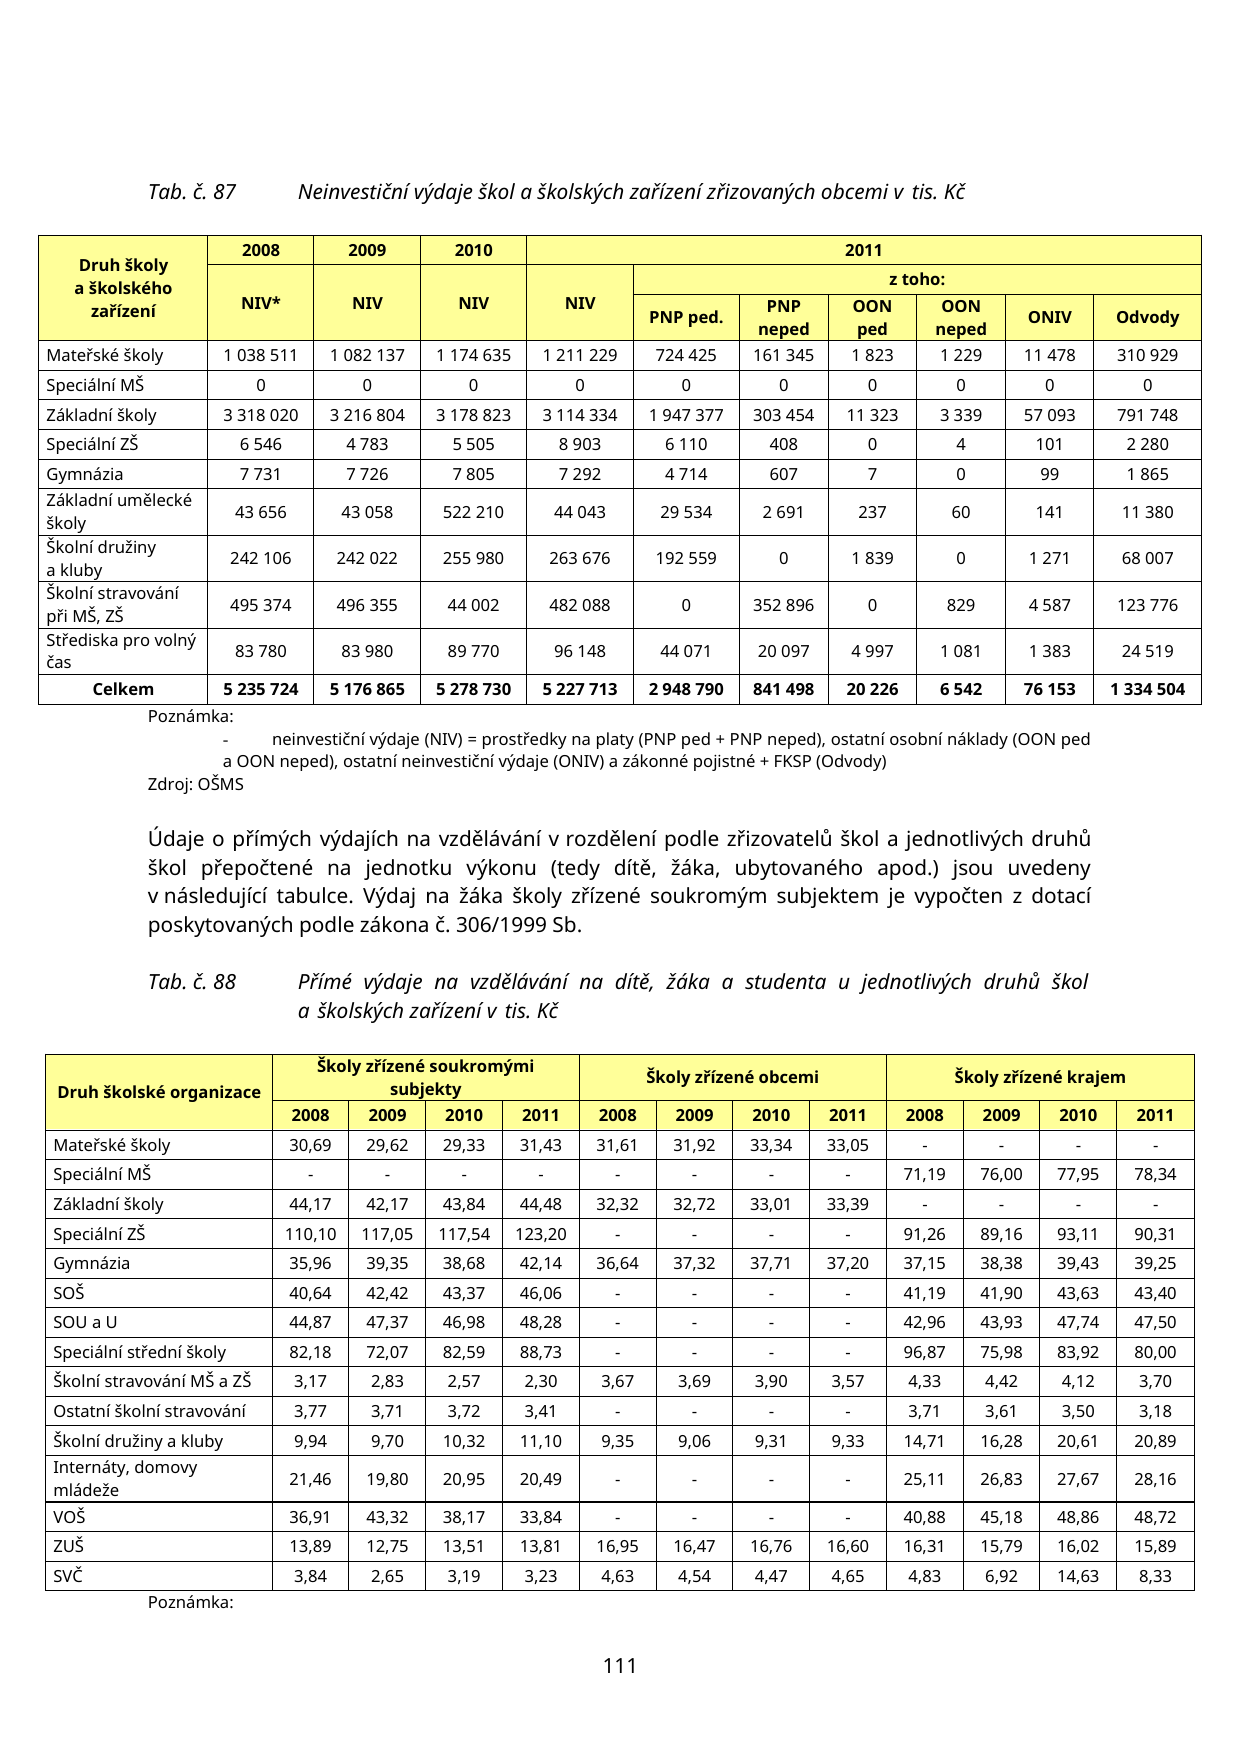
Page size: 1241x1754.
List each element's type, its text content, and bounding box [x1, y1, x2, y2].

table_cell 19,80 [349, 1456, 425, 1501]
table_cell 3,17 [273, 1367, 348, 1396]
table_cell 310 929 [1094, 341, 1201, 370]
table_cell 28,16 [1117, 1456, 1194, 1501]
table_cell 495 374 [208, 582, 313, 627]
table_cell 9,94 [273, 1426, 348, 1455]
table_cell Internáty, domovy mládeže [46, 1456, 272, 1501]
table_cell 0 [634, 371, 739, 399]
table_cell Mateřské školy [46, 1131, 272, 1159]
table_cell - [887, 1131, 963, 1159]
table_cell 0 [208, 371, 313, 399]
table_cell 3,67 [580, 1367, 656, 1396]
table_cell - [810, 1338, 886, 1366]
table_cell - [657, 1219, 732, 1248]
table_cell 4,54 [657, 1562, 732, 1590]
table_cell 88,73 [503, 1338, 579, 1366]
table_cell 2008 [273, 1101, 348, 1129]
table_cell 40,88 [887, 1503, 963, 1531]
table_cell 80,00 [1117, 1338, 1194, 1366]
table_cell 36,91 [273, 1503, 348, 1531]
table_cell 1 229 [917, 341, 1005, 370]
table_cell 255 980 [421, 536, 526, 581]
table_cell 522 210 [421, 489, 526, 534]
table_cell Školní stravování MŠ a ZŠ [46, 1367, 272, 1396]
table_header 2008 [208, 236, 313, 264]
table_cell 1 383 [1006, 629, 1093, 674]
table_cell 4,42 [964, 1367, 1039, 1396]
table_cell 89,16 [964, 1219, 1039, 1248]
table_cell 5 278 730 [421, 675, 526, 703]
table_cell 75,98 [964, 1338, 1039, 1366]
table_cell 7 805 [421, 460, 526, 488]
table_cell 42,14 [503, 1249, 579, 1277]
table_cell Speciální ZŠ [46, 1219, 272, 1248]
table_cell 263 676 [527, 536, 633, 581]
table_cell 0 [527, 371, 633, 399]
table_cell - [810, 1279, 886, 1307]
table_cell - [810, 1397, 886, 1425]
table_cell - [1117, 1131, 1194, 1159]
table_cell 7 726 [314, 460, 420, 488]
table_cell 2 691 [740, 489, 828, 534]
table_cell 25,11 [887, 1456, 963, 1501]
table_cell 2011 [1117, 1101, 1194, 1129]
table_cell 15,79 [964, 1532, 1039, 1561]
table_cell - [810, 1219, 886, 1248]
table_cell 2008 [580, 1101, 656, 1129]
table_cell - [810, 1456, 886, 1501]
table_cell 0 [740, 536, 828, 581]
table_cell 13,81 [503, 1532, 579, 1561]
table_cell 76 153 [1006, 675, 1093, 703]
table_cell 93,11 [1040, 1219, 1116, 1248]
table_cell 16,95 [580, 1532, 656, 1561]
table_cell Školní družiny a kluby [46, 1426, 272, 1455]
table_cell 0 [634, 582, 739, 627]
table_cell - [580, 1308, 656, 1337]
table_cell 1 271 [1006, 536, 1093, 581]
table_cell 20,95 [426, 1456, 502, 1501]
table_cell 29,33 [426, 1131, 502, 1159]
table_cell 3,19 [426, 1562, 502, 1590]
table_cell 0 [917, 460, 1005, 488]
table_cell 4,65 [810, 1562, 886, 1590]
table_cell 1 081 [917, 629, 1005, 674]
table_cell - [733, 1456, 809, 1501]
table_cell - [810, 1160, 886, 1189]
table_cell NIV [421, 265, 526, 340]
table_cell 45,18 [964, 1503, 1039, 1531]
table_cell 44 002 [421, 582, 526, 627]
table_cell 16,28 [964, 1426, 1039, 1455]
table_cell - [657, 1160, 732, 1189]
table_cell 35,96 [273, 1249, 348, 1277]
table_cell 607 [740, 460, 828, 488]
table_cell 242 022 [314, 536, 420, 581]
table_cell Odvody [1094, 295, 1201, 340]
table_cell 13,89 [273, 1532, 348, 1561]
table_cell - [657, 1308, 732, 1337]
table_cell 6 546 [208, 430, 313, 458]
table_cell 1 865 [1094, 460, 1201, 488]
table_cell 20,49 [503, 1456, 579, 1501]
table_cell 2010 [426, 1101, 502, 1129]
table_cell 3 318 020 [208, 400, 313, 429]
table_cell 44,48 [503, 1190, 579, 1218]
table_cell 2009 [657, 1101, 732, 1129]
table_cell 83,92 [1040, 1338, 1116, 1366]
table_cell - [657, 1279, 732, 1307]
table_cell 31,43 [503, 1131, 579, 1159]
list Neinvestiční výdaje škol a školských zařízení zřizovaných obcemi v tis. Kč [148, 177, 1092, 205]
table_cell 96 148 [527, 629, 633, 674]
table_cell 44,87 [273, 1308, 348, 1337]
table_cell 33,01 [733, 1190, 809, 1218]
table_cell - [733, 1338, 809, 1366]
table_header 2010 [421, 236, 526, 264]
table_cell 4 587 [1006, 582, 1093, 627]
table_cell 237 [829, 489, 916, 534]
table_cell 2 280 [1094, 430, 1201, 458]
table_cell 47,74 [1040, 1308, 1116, 1337]
table_cell 26,83 [964, 1456, 1039, 1501]
table_cell 33,84 [503, 1503, 579, 1531]
table_cell 47,37 [349, 1308, 425, 1337]
table_cell 5 505 [421, 430, 526, 458]
table_cell 2011 [810, 1101, 886, 1129]
table_cell 482 088 [527, 582, 633, 627]
table_cell 303 454 [740, 400, 828, 429]
table_cell 43,93 [964, 1308, 1039, 1337]
table_cell 6 110 [634, 430, 739, 458]
table_cell 791 748 [1094, 400, 1201, 429]
table_cell OON ped [829, 295, 916, 340]
table_cell 99 [1006, 460, 1093, 488]
table_cell 42,17 [349, 1190, 425, 1218]
text Poznámka: [148, 1591, 1092, 1614]
table_cell 91,26 [887, 1219, 963, 1248]
table_cell 4 714 [634, 460, 739, 488]
table_cell 68 007 [1094, 536, 1201, 581]
table_cell 20 226 [829, 675, 916, 703]
table_cell - [1117, 1190, 1194, 1218]
table_cell 41,90 [964, 1279, 1039, 1307]
table_cell - [810, 1503, 886, 1531]
table_cell 32,32 [580, 1190, 656, 1218]
table_cell 60 [917, 489, 1005, 534]
table_cell 20 097 [740, 629, 828, 674]
table_cell 9,31 [733, 1426, 809, 1455]
table_cell 83 980 [314, 629, 420, 674]
table_header Školy zřízené soukromými subjekty [273, 1055, 579, 1100]
table_cell 48,28 [503, 1308, 579, 1337]
table_cell - [810, 1308, 886, 1337]
table_cell Speciální ZŠ [39, 430, 207, 458]
table_cell 1 947 377 [634, 400, 739, 429]
table_cell 42,96 [887, 1308, 963, 1337]
table_cell 2010 [1040, 1101, 1116, 1129]
table_cell 0 [314, 371, 420, 399]
table_cell 3,71 [887, 1397, 963, 1425]
table_cell 4 783 [314, 430, 420, 458]
table_cell - [887, 1190, 963, 1218]
table_cell 408 [740, 430, 828, 458]
table_cell 0 [740, 371, 828, 399]
table_cell SVČ [46, 1562, 272, 1590]
table_cell 5 235 724 [208, 675, 313, 703]
table_cell 3,50 [1040, 1397, 1116, 1425]
table_cell 0 [1006, 371, 1093, 399]
table_cell Ostatní školní stravování [46, 1397, 272, 1425]
table_cell 37,15 [887, 1249, 963, 1277]
table_cell 31,61 [580, 1131, 656, 1159]
table_cell 1 839 [829, 536, 916, 581]
table_cell ZUŠ [46, 1532, 272, 1561]
table_cell 2008 [887, 1101, 963, 1129]
table_cell Speciální MŠ [46, 1160, 272, 1189]
table_cell 76,00 [964, 1160, 1039, 1189]
table_cell 21,46 [273, 1456, 348, 1501]
table_cell 16,31 [887, 1532, 963, 1561]
table_header Druh školy a školského zařízení [39, 236, 207, 340]
table_cell - [964, 1131, 1039, 1159]
table_cell OON neped [917, 295, 1005, 340]
table_cell 2011 [503, 1101, 579, 1129]
table_cell - [580, 1397, 656, 1425]
table_cell 3 339 [917, 400, 1005, 429]
table_cell NIV* [208, 265, 313, 340]
table_cell z toho: [634, 265, 1201, 294]
table_cell - [273, 1160, 348, 1189]
table_cell 110,10 [273, 1219, 348, 1248]
table_cell - [580, 1456, 656, 1501]
table_cell 44 071 [634, 629, 739, 674]
table_cell Základní umělecké školy [39, 489, 207, 534]
table_cell 123 776 [1094, 582, 1201, 627]
table_cell 2009 [349, 1101, 425, 1129]
table_cell Střediska pro volný čas [39, 629, 207, 674]
table_cell 7 731 [208, 460, 313, 488]
table_cell Gymnázia [39, 460, 207, 488]
table_cell 161 345 [740, 341, 828, 370]
table_cell 77,95 [1040, 1160, 1116, 1189]
table_cell 37,32 [657, 1249, 732, 1277]
table_cell 20,89 [1117, 1426, 1194, 1455]
table_cell - [1040, 1131, 1116, 1159]
table_cell 2,65 [349, 1562, 425, 1590]
table_cell 11,10 [503, 1426, 579, 1455]
table_cell 8 903 [527, 430, 633, 458]
table_cell 12,75 [349, 1532, 425, 1561]
table_cell 2009 [964, 1101, 1039, 1129]
table_cell 2 948 790 [634, 675, 739, 703]
table_cell 0 [829, 371, 916, 399]
list neinvestiční výdaje (NIV) = prostředky na platy (PNP ped + PNP neped), ostatní osobní náklady (OON ped a OON neped), ostatní neinvestiční výdaje (ONIV) a zákonné pojistné + FKSP (Odvody) [223, 727, 1092, 773]
table_cell 9,35 [580, 1426, 656, 1455]
table_cell 16,02 [1040, 1532, 1116, 1561]
table_cell 43,40 [1117, 1279, 1194, 1307]
table_cell 1 174 635 [421, 341, 526, 370]
table_header Druh školské organizace [46, 1055, 272, 1129]
table_cell VOŠ [46, 1503, 272, 1531]
table_cell 829 [917, 582, 1005, 627]
table_cell NIV [527, 265, 633, 340]
table_cell 37,71 [733, 1249, 809, 1277]
table_cell Speciální střední školy [46, 1338, 272, 1366]
table_cell 11 478 [1006, 341, 1093, 370]
table_cell - [503, 1160, 579, 1189]
table_cell 3,18 [1117, 1397, 1194, 1425]
table_cell - [964, 1190, 1039, 1218]
table_cell 1 334 504 [1094, 675, 1201, 703]
table_cell 7 [829, 460, 916, 488]
table_cell 242 106 [208, 536, 313, 581]
table_cell 3,23 [503, 1562, 579, 1590]
table_cell 3 178 823 [421, 400, 526, 429]
table_cell 33,05 [810, 1131, 886, 1159]
table_cell 3,70 [1117, 1367, 1194, 1396]
table_cell 3 114 334 [527, 400, 633, 429]
table_header Školy zřízené obcemi [580, 1055, 886, 1100]
table_cell - [349, 1160, 425, 1189]
table_cell 36,64 [580, 1249, 656, 1277]
table_cell 14,63 [1040, 1562, 1116, 1590]
table_cell 0 [1094, 371, 1201, 399]
table_cell Mateřské školy [39, 341, 207, 370]
table_cell 41,19 [887, 1279, 963, 1307]
table_cell 6 542 [917, 675, 1005, 703]
table_cell 9,06 [657, 1426, 732, 1455]
list Přímé výdaje na vzdělávání na dítě, žáka a studenta u jednotlivých druhů škol a školských zařízení v tis. Kč [148, 967, 1092, 1024]
table_cell 9,33 [810, 1426, 886, 1455]
table_cell Školní družiny a kluby [39, 536, 207, 581]
table_cell 16,60 [810, 1532, 886, 1561]
table_cell - [733, 1219, 809, 1248]
table_cell 39,43 [1040, 1249, 1116, 1277]
table_cell 3,77 [273, 1397, 348, 1425]
table_cell 38,68 [426, 1249, 502, 1277]
table_cell 13,51 [426, 1532, 502, 1561]
table_cell 15,89 [1117, 1532, 1194, 1561]
table_cell 20,61 [1040, 1426, 1116, 1455]
table_cell SOŠ [46, 1279, 272, 1307]
table_cell 496 355 [314, 582, 420, 627]
table_cell 8,33 [1117, 1562, 1194, 1590]
table_cell 5 227 713 [527, 675, 633, 703]
table_cell 43,84 [426, 1190, 502, 1218]
table_cell 31,92 [657, 1131, 732, 1159]
table_cell 1 823 [829, 341, 916, 370]
table_cell - [733, 1308, 809, 1337]
table_cell 57 093 [1006, 400, 1093, 429]
table_cell 2,57 [426, 1367, 502, 1396]
table_cell - [1040, 1190, 1116, 1218]
table_cell 32,72 [657, 1190, 732, 1218]
table_cell - [657, 1397, 732, 1425]
table_cell 40,64 [273, 1279, 348, 1307]
table_cell NIV [314, 265, 420, 340]
table_cell 38,38 [964, 1249, 1039, 1277]
table_cell 0 [421, 371, 526, 399]
table_cell Speciální MŠ [39, 371, 207, 399]
table_cell 71,19 [887, 1160, 963, 1189]
table_cell - [580, 1279, 656, 1307]
table_cell 352 896 [740, 582, 828, 627]
table_cell PNP ped. [634, 295, 739, 340]
table_cell 43,37 [426, 1279, 502, 1307]
table_cell 1 082 137 [314, 341, 420, 370]
table_cell 101 [1006, 430, 1093, 458]
table_cell 4 [917, 430, 1005, 458]
table_cell 82,18 [273, 1338, 348, 1366]
table_cell 90,31 [1117, 1219, 1194, 1248]
table_cell 3,69 [657, 1367, 732, 1396]
table_cell 5 176 865 [314, 675, 420, 703]
table_cell 43 656 [208, 489, 313, 534]
table_cell - [733, 1279, 809, 1307]
table_cell 0 [829, 582, 916, 627]
table_cell 841 498 [740, 675, 828, 703]
table_cell 0 [917, 536, 1005, 581]
table_cell 4,12 [1040, 1367, 1116, 1396]
table_cell 42,42 [349, 1279, 425, 1307]
table_cell - [733, 1397, 809, 1425]
table_cell 192 559 [634, 536, 739, 581]
table_cell 30,69 [273, 1131, 348, 1159]
table_cell 11 323 [829, 400, 916, 429]
table_cell 47,50 [1117, 1308, 1194, 1337]
table_cell 3,41 [503, 1397, 579, 1425]
table_cell - [733, 1503, 809, 1531]
table_cell 3,84 [273, 1562, 348, 1590]
table_cell 72,07 [349, 1338, 425, 1366]
table_cell Základní školy [39, 400, 207, 429]
table_cell 724 425 [634, 341, 739, 370]
text Údaje o přímých výdajích na vzdělávání v rozdělení podle zřizovatelů škol a jednotlivých druhů škol přepočtené na jednotku výkonu (tedy dítě, žáka, ubytovaného apod.) jsou uvedeny v následující tabulce. Výdaj na žáka školy zřízené soukromým subjektem je vypočten z dotací poskytovaných podle zákona č. 306/1999 Sb. [148, 824, 1092, 938]
table_cell 29,62 [349, 1131, 425, 1159]
table_cell 2010 [733, 1101, 809, 1129]
table_cell Školní stravování při MŠ, ZŠ [39, 582, 207, 627]
table_cell 46,98 [426, 1308, 502, 1337]
table_cell 4,33 [887, 1367, 963, 1396]
table_cell 3,57 [810, 1367, 886, 1396]
table_cell 82,59 [426, 1338, 502, 1366]
table_cell 29 534 [634, 489, 739, 534]
table_cell 1 038 511 [208, 341, 313, 370]
table_cell 7 292 [527, 460, 633, 488]
table_cell 24 519 [1094, 629, 1201, 674]
table_header 2009 [314, 236, 420, 264]
table_cell 96,87 [887, 1338, 963, 1366]
table_cell 117,54 [426, 1219, 502, 1248]
table_cell 3 216 804 [314, 400, 420, 429]
table_cell 4,63 [580, 1562, 656, 1590]
table_cell 33,39 [810, 1190, 886, 1218]
table_cell 27,67 [1040, 1456, 1116, 1501]
table_cell 11 380 [1094, 489, 1201, 534]
table_cell 4,83 [887, 1562, 963, 1590]
table_cell 44 043 [527, 489, 633, 534]
table_cell 0 [829, 430, 916, 458]
table_cell 117,05 [349, 1219, 425, 1248]
table_cell - [580, 1338, 656, 1366]
table_cell SOU a U [46, 1308, 272, 1337]
table_cell - [580, 1160, 656, 1189]
table_cell 37,20 [810, 1249, 886, 1277]
table_cell Celkem [39, 675, 207, 703]
table_cell ONIV [1006, 295, 1093, 340]
table_cell 3,90 [733, 1367, 809, 1396]
table_cell 141 [1006, 489, 1093, 534]
table_header Školy zřízené krajem [887, 1055, 1194, 1100]
table_cell - [733, 1160, 809, 1189]
table_cell 16,76 [733, 1532, 809, 1561]
table_cell 3,71 [349, 1397, 425, 1425]
table_cell 0 [917, 371, 1005, 399]
table_cell 6,92 [964, 1562, 1039, 1590]
table_cell 4 997 [829, 629, 916, 674]
table_cell 39,35 [349, 1249, 425, 1277]
table_cell 43,32 [349, 1503, 425, 1531]
table_cell 48,86 [1040, 1503, 1116, 1531]
table_cell 33,34 [733, 1131, 809, 1159]
table_cell - [657, 1338, 732, 1366]
table_cell - [657, 1503, 732, 1531]
table_cell 14,71 [887, 1426, 963, 1455]
table_cell Základní školy [46, 1190, 272, 1218]
table_cell 2,30 [503, 1367, 579, 1396]
text Zdroj: OŠMS [148, 773, 1092, 795]
table_cell - [580, 1219, 656, 1248]
table_cell 43 058 [314, 489, 420, 534]
text Poznámka: [148, 705, 1092, 727]
table_cell 9,70 [349, 1426, 425, 1455]
table_cell 83 780 [208, 629, 313, 674]
table_cell 1 211 229 [527, 341, 633, 370]
table_cell 78,34 [1117, 1160, 1194, 1189]
table_cell 16,47 [657, 1532, 732, 1561]
table_cell 3,61 [964, 1397, 1039, 1425]
table_cell - [426, 1160, 502, 1189]
table_cell 39,25 [1117, 1249, 1194, 1277]
table_cell 38,17 [426, 1503, 502, 1531]
table_cell 48,72 [1117, 1503, 1194, 1531]
table_cell 89 770 [421, 629, 526, 674]
table_cell 43,63 [1040, 1279, 1116, 1307]
table_cell PNP neped [740, 295, 828, 340]
table_cell 44,17 [273, 1190, 348, 1218]
table_cell 46,06 [503, 1279, 579, 1307]
table_cell - [657, 1456, 732, 1501]
table_cell 123,20 [503, 1219, 579, 1248]
table_cell 10,32 [426, 1426, 502, 1455]
table_cell Gymnázia [46, 1249, 272, 1277]
table_cell 4,47 [733, 1562, 809, 1590]
table_header 2011 [527, 236, 1201, 264]
table_cell - [580, 1503, 656, 1531]
table_cell 2,83 [349, 1367, 425, 1396]
table_cell 3,72 [426, 1397, 502, 1425]
